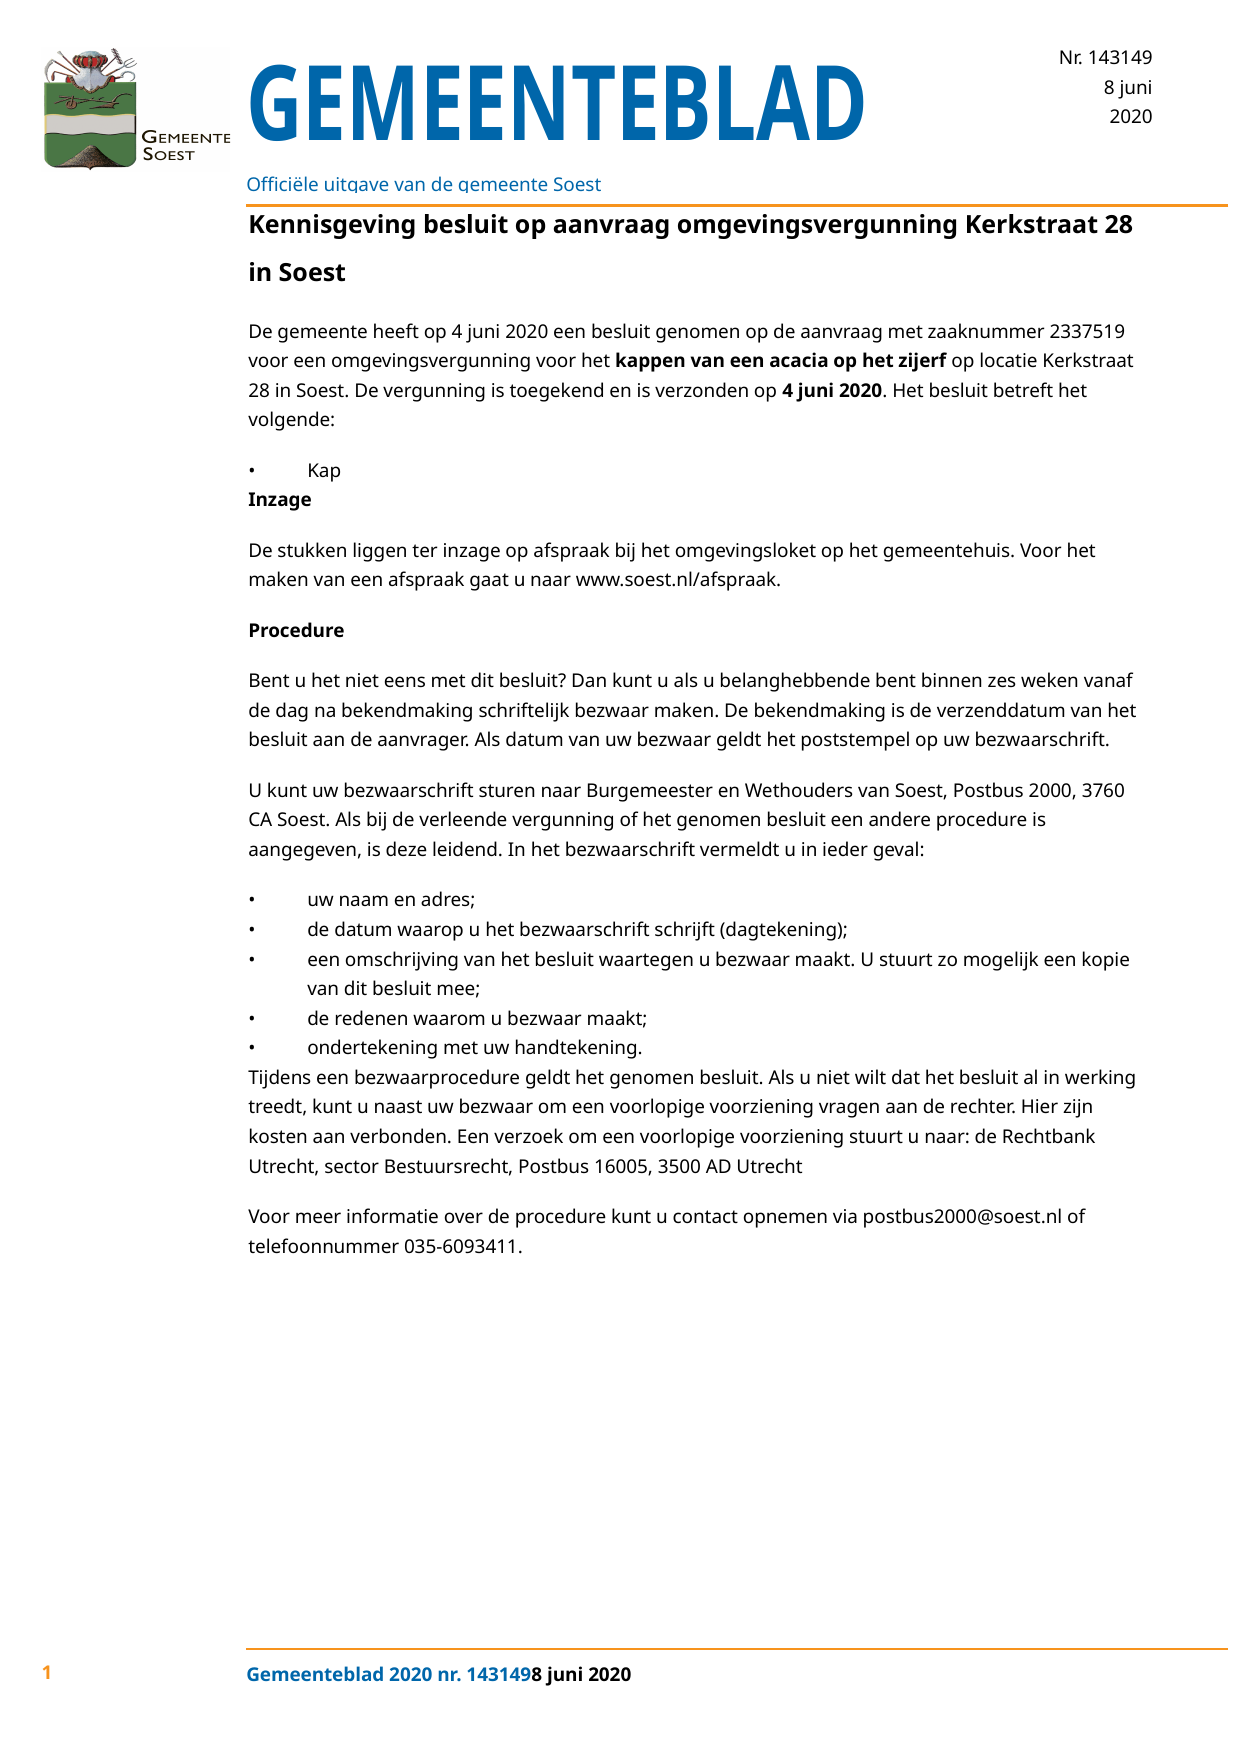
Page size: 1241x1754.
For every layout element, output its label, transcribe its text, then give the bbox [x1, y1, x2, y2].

text Voor meer informatie over de procedure kunt u contact opnemen via postbus2000@soest.nl of telefoonnummer 035-6093411. [248, 1203, 1152, 1259]
text Bent u het niet eens met dit besluit? Dan kunt u als u belanghebbende bent binnen zes weken vanaf de dag na bekendmaking schriftelijk bezwaar maken. De bekendmaking is de verzenddatum van het besluit aan de aanvrager. Als datum van uw bezwaar geldt het poststempel op uw bezwaarschrift. [248, 667, 1152, 752]
text De gemeente heeft op 4 juni 2020 een besluit genomen op de aanvraag met zaaknummer 2337519 voor een omgevingsvergunning voor het kappen van een acacia op het zijerf op locatie Kerkstraat 28 in Soest. De vergunning is toegekend en is verzonden op 4 juni 2020. Het besluit betreft het volgende: [248, 318, 1152, 432]
list uw naam en adres; [248, 887, 1152, 912]
text U kunt uw bezwaarschrift sturen naar Burgemeester en Wethouders van Soest, Postbus 2000, 3760 CA Soest. Als bij de verleende vergunning of het genomen besluit een andere procedure is aangegeven, is deze leidend. In het bezwaarschrift vermeldt u in ieder geval: [248, 777, 1152, 862]
list de datum waarop u het bezwaarschrift schrijft (dagtekening); [248, 916, 1152, 942]
text Kennisgeving besluit op aanvraag omgevingsvergunning Kerkstraat 28 in Soest [248, 207, 1152, 288]
text Procedure [248, 617, 1152, 643]
list ondertekening met uw handtekening. [248, 1034, 1152, 1060]
text Tijdens een bezwaarprocedure geldt het genomen besluit. Als u niet wilt dat het besluit al in werking treedt, kunt u naast uw bezwaar om een voorlopige voorziening vragen aan de rechter. Hier zijn kosten aan verbonden. Een verzoek om een voorlopige voorziening stuurt u naar: de Rechtbank Utrecht, sector Bestuursrecht, Postbus 16005, 3500 AD Utrecht [248, 1064, 1152, 1179]
text De stukken liggen ter inzage op afspraak bij het omgevingsloket op het gemeentehuis. Voor het maken van een afspraak gaat u naar www.soest.nl/afspraak. [248, 537, 1152, 592]
picture [41, 47, 231, 172]
list een omschrijving van het besluit waartegen u bezwaar maakt. U stuurt zo mogelijk een kopie van dit besluit mee; [248, 946, 1152, 1001]
text Inzage [248, 487, 1152, 512]
list de redenen waarom u bezwaar maakt; [248, 1005, 1152, 1031]
list Kap [248, 457, 1152, 483]
